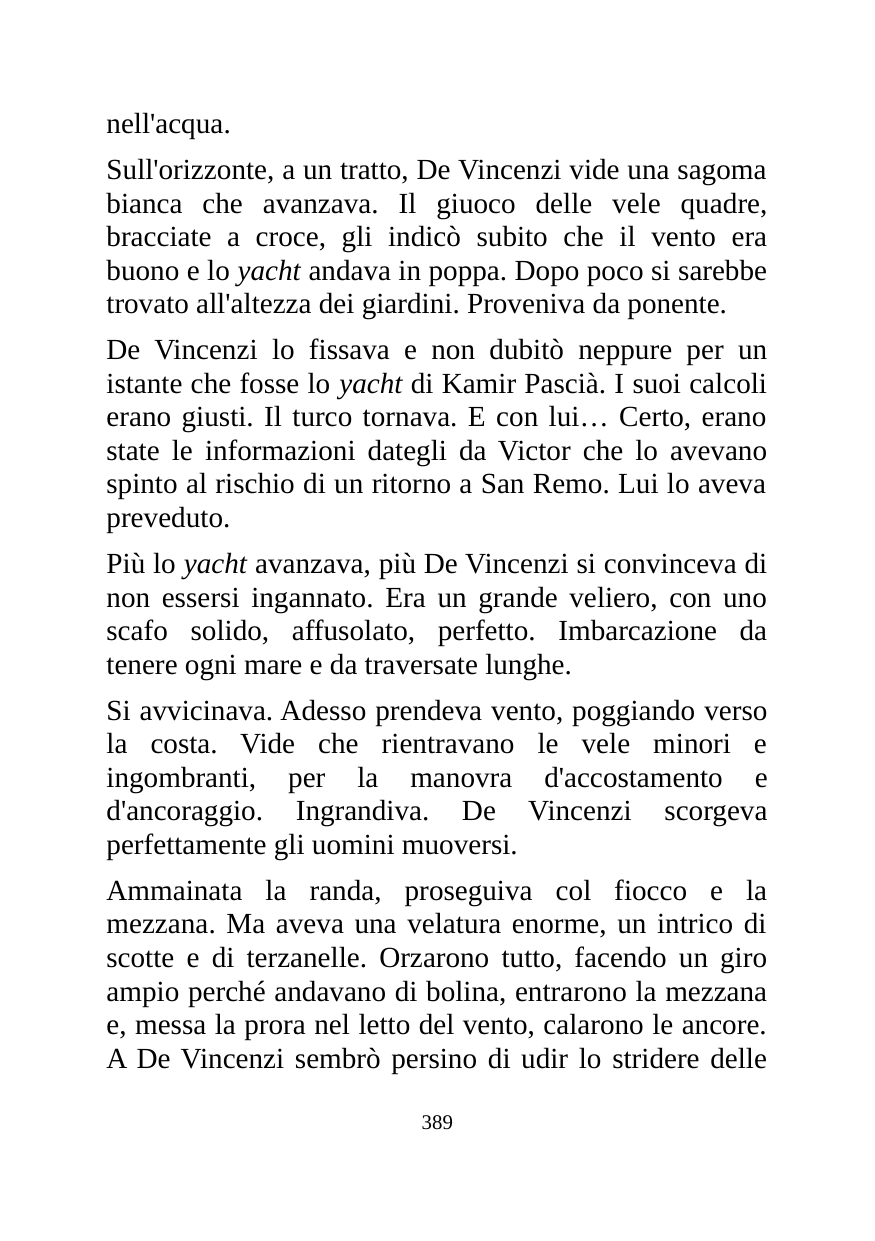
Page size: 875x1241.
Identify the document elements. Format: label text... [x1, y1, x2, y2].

text Ammainata la randa, proseguiva col fiocco e la mezzana. Ma aveva una velatura enorme, un intrico di scotte e di terzanelle. Orzarono tutto, facendo un giro ampio perché andavano di bolina, entrarono la mezzana e, messa la prora nel letto del vento, calarono le ancore. A De Vincenzi sembrò persino di udir lo stridere delle [106, 873, 768, 1074]
text Si avvicinava. Adesso prendeva vento, poggiando verso la costa. Vide che rientravano le vele minori e ingombranti, per la manovra d'accostamento e d'ancoraggio. Ingrandiva. De Vincenzi scorgeva perfettamente gli uomini muoversi. [106, 693, 768, 861]
text Sull'orizzonte, a un tratto, De Vincenzi vide una sagoma bianca che avanzava. Il giuoco delle vele quadre, bracciate a croce, gli indicò subito che il vento era buono e lo yacht andava in poppa. Dopo poco si sarebbe trovato all'altezza dei giardini. Proveniva da ponente. [106, 152, 768, 320]
text De Vincenzi lo fissava e non dubitò neppure per un istante che fosse lo yacht di Kamir Pascià. I suoi calcoli erano giusti. Il turco tornava. E con lui… Certo, erano state le informazioni dategli da Victor che lo avevano spinto al rischio di un ritorno a San Remo. Lui lo aveva preveduto. [106, 332, 768, 534]
text Più lo yacht avanzava, più De Vincenzi si convinceva di non essersi ingannato. Era un grande veliero, con uno scafo solido, affusolato, perfetto. Imbarcazione da tenere ogni mare e da traversate lunghe. [106, 546, 768, 680]
text nell'acqua. [106, 106, 768, 140]
